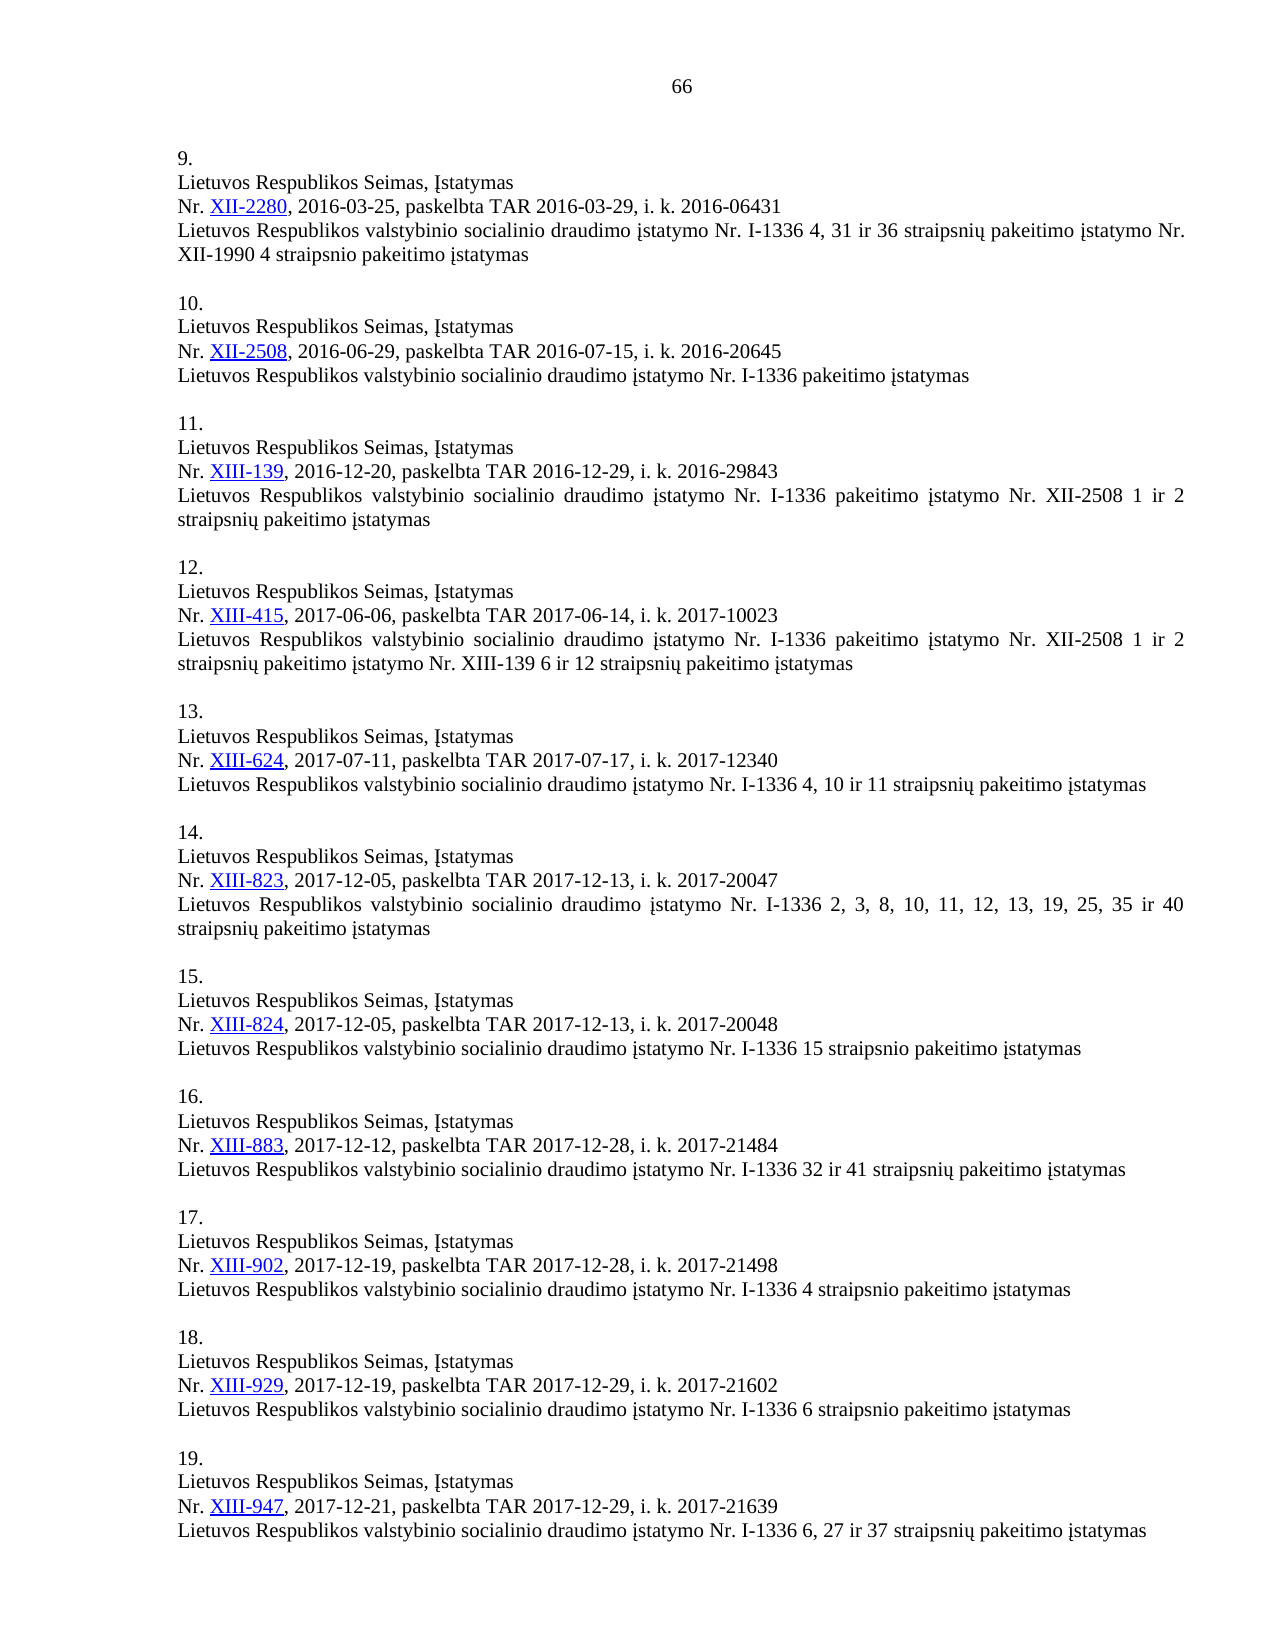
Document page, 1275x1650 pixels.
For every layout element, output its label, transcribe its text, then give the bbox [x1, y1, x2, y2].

text Lietuvos Respublikos Seimas, Įstatymas [177, 579, 1186, 603]
text 17. [177, 1205, 1186, 1229]
text Lietuvos Respublikos valstybinio socialinio draudimo įstatymo Nr. I-1336 15 straipsnio pakeitimo įstatymas [177, 1036, 1186, 1060]
text Nr. XIII-902, 2017-12-19, paskelbta TAR 2017-12-28, i. k. 2017-21498 [177, 1253, 1186, 1277]
text Nr. XIII-624, 2017-07-11, paskelbta TAR 2017-07-17, i. k. 2017-12340 [177, 748, 1186, 772]
text 12. [177, 555, 1186, 579]
text Nr. XIII-947, 2017-12-21, paskelbta TAR 2017-12-29, i. k. 2017-21639 [177, 1493, 1186, 1518]
text Lietuvos Respublikos Seimas, Įstatymas [177, 314, 1186, 338]
text Lietuvos Respublikos valstybinio socialinio draudimo įstatymo Nr. I-1336 4 straipsnio pakeitimo įstatymas [177, 1277, 1186, 1301]
text Nr. XIII-139, 2016-12-20, paskelbta TAR 2016-12-29, i. k. 2016-29843 [177, 459, 1186, 483]
text 16. [177, 1084, 1186, 1108]
text Lietuvos Respublikos valstybinio socialinio draudimo įstatymo Nr. I-1336 4, 31 ir 36 straipsnių pakeitimo įstatymo Nr. XII-1990 4 straipsnio pakeitimo įstatymas [177, 218, 1186, 266]
text Lietuvos Respublikos Seimas, Įstatymas [177, 1469, 1186, 1493]
text Lietuvos Respublikos Seimas, Įstatymas [177, 1108, 1186, 1133]
text Lietuvos Respublikos Seimas, Įstatymas [177, 170, 1186, 194]
text Lietuvos Respublikos valstybinio socialinio draudimo įstatymo Nr. I-1336 6 straipsnio pakeitimo įstatymas [177, 1397, 1186, 1421]
text Nr. XII-2508, 2016-06-29, paskelbta TAR 2016-07-15, i. k. 2016-20645 [177, 338, 1186, 363]
text Lietuvos Respublikos valstybinio socialinio draudimo įstatymo Nr. I-1336 pakeitimo įstatymas [177, 363, 1186, 387]
text Nr. XIII-415, 2017-06-06, paskelbta TAR 2017-06-14, i. k. 2017-10023 [177, 603, 1186, 627]
text 13. [177, 699, 1186, 723]
text Lietuvos Respublikos Seimas, Įstatymas [177, 1349, 1186, 1373]
text Lietuvos Respublikos valstybinio socialinio draudimo įstatymo Nr. I-1336 2, 3, 8, 10, 11, 12, 13, 19, 25, 35 ir 40 straipsnių pakeitimo įstatymas [177, 892, 1186, 940]
text 19. [177, 1445, 1186, 1469]
text Nr. XIII-824, 2017-12-05, paskelbta TAR 2017-12-13, i. k. 2017-20048 [177, 1012, 1186, 1036]
text Nr. XIII-883, 2017-12-12, paskelbta TAR 2017-12-28, i. k. 2017-21484 [177, 1133, 1186, 1157]
text Lietuvos Respublikos valstybinio socialinio draudimo įstatymo Nr. I-1336 32 ir 41 straipsnių pakeitimo įstatymas [177, 1157, 1186, 1181]
text Nr. XIII-823, 2017-12-05, paskelbta TAR 2017-12-13, i. k. 2017-20047 [177, 868, 1186, 892]
text 10. [177, 290, 1186, 314]
text Lietuvos Respublikos valstybinio socialinio draudimo įstatymo Nr. I-1336 pakeitimo įstatymo Nr. XII-2508 1 ir 2 straipsnių pakeitimo įstatymas [177, 483, 1186, 531]
text Lietuvos Respublikos valstybinio socialinio draudimo įstatymo Nr. I-1336 pakeitimo įstatymo Nr. XII-2508 1 ir 2 straipsnių pakeitimo įstatymo Nr. XIII-139 6 ir 12 straipsnių pakeitimo įstatymas [177, 627, 1186, 675]
text 15. [177, 964, 1186, 988]
text Nr. XIII-929, 2017-12-19, paskelbta TAR 2017-12-29, i. k. 2017-21602 [177, 1373, 1186, 1397]
text Lietuvos Respublikos Seimas, Įstatymas [177, 1229, 1186, 1253]
text 18. [177, 1325, 1186, 1349]
text Lietuvos Respublikos valstybinio socialinio draudimo įstatymo Nr. I-1336 6, 27 ir 37 straipsnių pakeitimo įstatymas [177, 1518, 1186, 1542]
text Lietuvos Respublikos Seimas, Įstatymas [177, 988, 1186, 1012]
text Lietuvos Respublikos Seimas, Įstatymas [177, 435, 1186, 459]
text 11. [177, 411, 1186, 435]
text Lietuvos Respublikos valstybinio socialinio draudimo įstatymo Nr. I-1336 4, 10 ir 11 straipsnių pakeitimo įstatymas [177, 772, 1186, 796]
text Lietuvos Respublikos Seimas, Įstatymas [177, 844, 1186, 868]
text Lietuvos Respublikos Seimas, Įstatymas [177, 723, 1186, 748]
text 14. [177, 820, 1186, 844]
text 9. [177, 146, 1186, 170]
text Nr. XII-2280, 2016-03-25, paskelbta TAR 2016-03-29, i. k. 2016-06431 [177, 194, 1186, 218]
